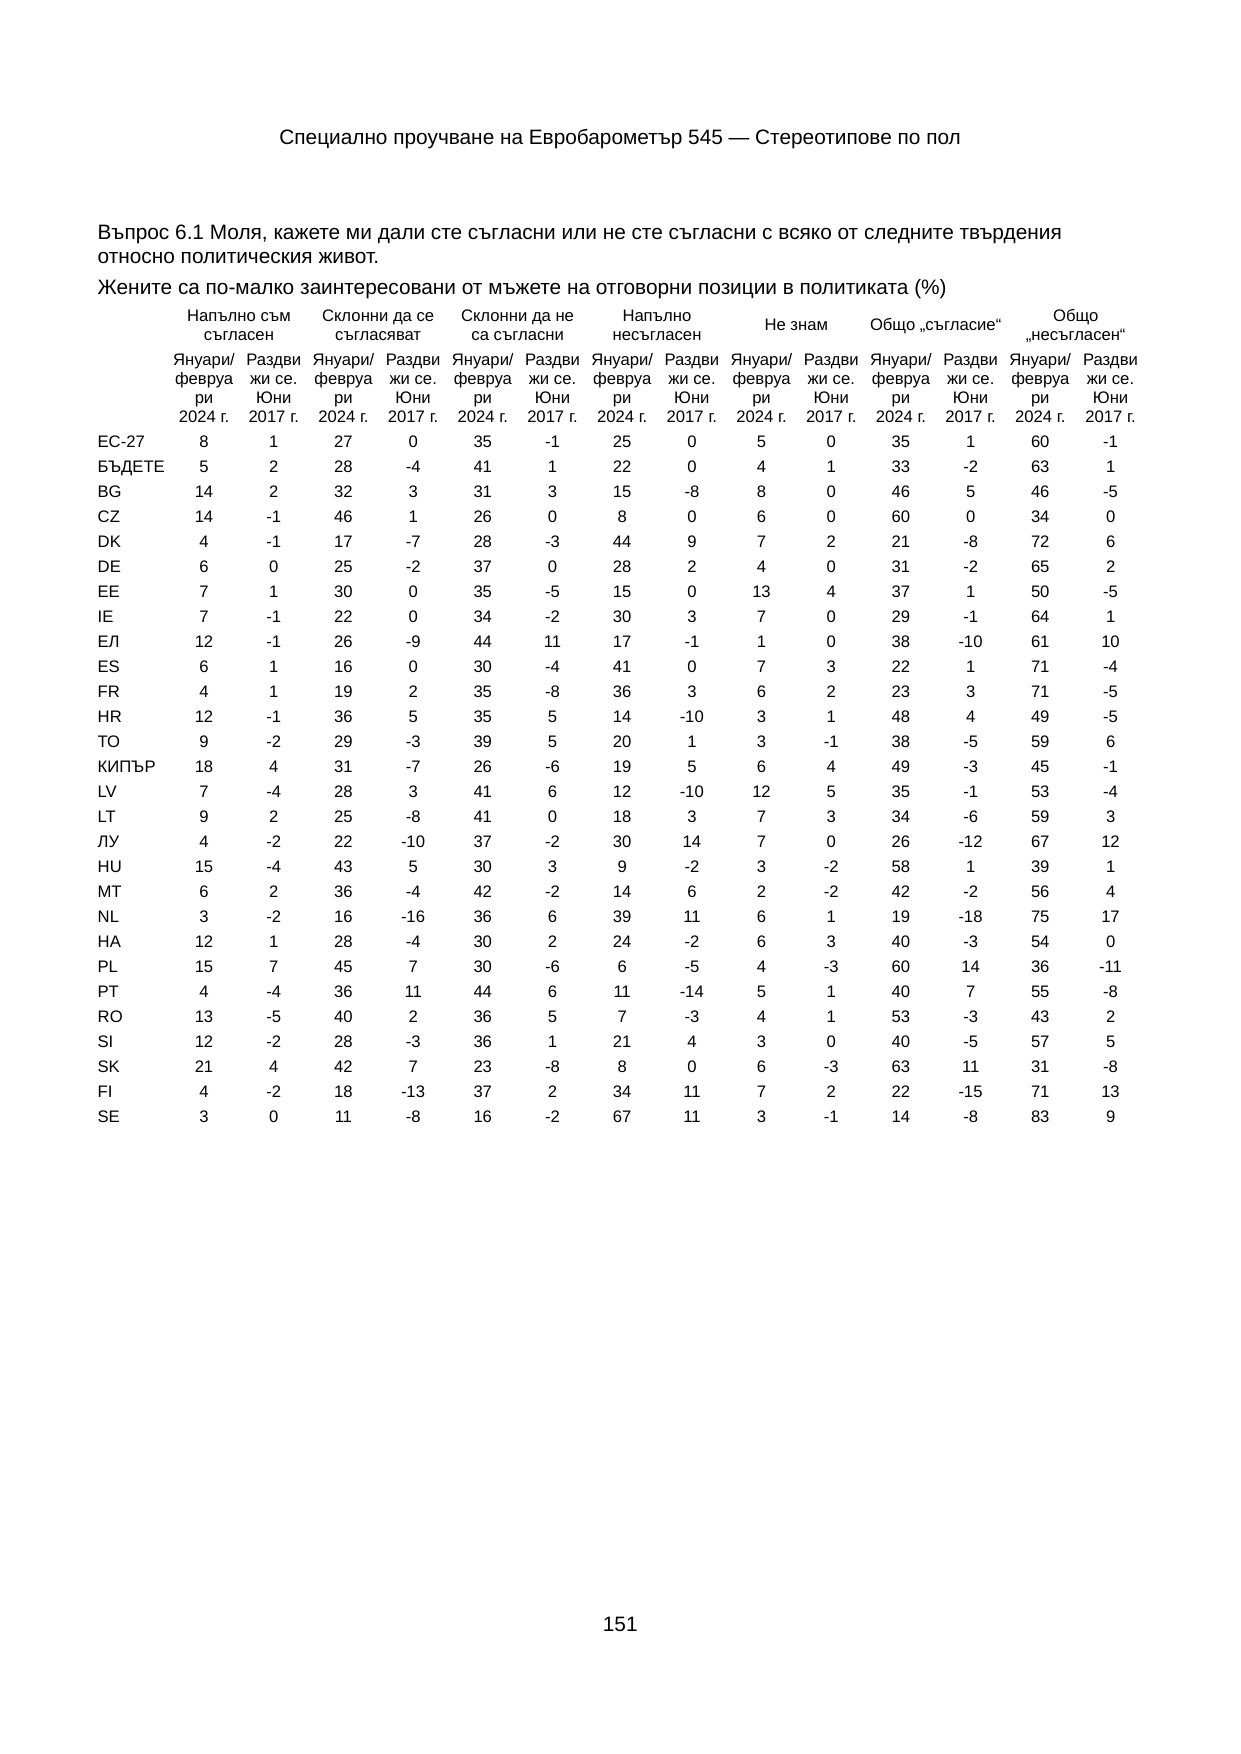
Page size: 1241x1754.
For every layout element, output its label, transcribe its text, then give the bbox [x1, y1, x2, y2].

table_cell 14 [587, 879, 657, 904]
table_cell SE [95, 1104, 169, 1129]
table_cell -8 [657, 479, 726, 504]
table_cell -2 [936, 554, 1005, 579]
table_cell 6 [726, 1054, 796, 1079]
table_cell -8 [936, 1104, 1005, 1129]
table_cell 14 [866, 1104, 936, 1129]
table_cell 0 [796, 1029, 866, 1054]
table_cell 39 [1005, 854, 1075, 879]
table_cell 11 [378, 979, 448, 1004]
table_cell 22 [866, 1079, 936, 1104]
table_cell 22 [308, 604, 378, 629]
table_cell 31 [1005, 1054, 1075, 1079]
table_cell Напълно съм съгласен [169, 303, 308, 347]
table_cell 4 [726, 954, 796, 979]
table_cell 48 [866, 704, 936, 729]
table_cell -2 [518, 879, 587, 904]
table_cell -5 [1075, 479, 1146, 504]
table_cell 8 [169, 429, 239, 454]
table_cell 40 [866, 979, 936, 1004]
table_cell 36 [308, 704, 378, 729]
table_cell -8 [1075, 979, 1146, 1004]
table_cell 9 [1075, 1104, 1146, 1129]
table_cell 11 [657, 904, 726, 929]
table_cell 16 [308, 654, 378, 679]
table_cell 2 [1075, 554, 1146, 579]
table_cell 23 [448, 1054, 517, 1079]
table_cell 41 [587, 654, 657, 679]
table_cell 11 [657, 1104, 726, 1129]
table_cell 12 [169, 704, 239, 729]
table_cell 36 [448, 904, 517, 929]
table_cell 37 [448, 554, 517, 579]
table_cell -3 [518, 529, 587, 554]
table_cell 1 [1075, 454, 1146, 479]
table_cell 5 [726, 979, 796, 1004]
table_cell 0 [796, 829, 866, 854]
table_cell 59 [1005, 729, 1075, 754]
table_cell 7 [726, 1079, 796, 1104]
table_cell 31 [866, 554, 936, 579]
table_cell 7 [169, 779, 239, 804]
table_cell 7 [239, 954, 308, 979]
table_cell 1 [796, 904, 866, 929]
table_cell 71 [1005, 654, 1075, 679]
table_cell 6 [726, 904, 796, 929]
table_cell -3 [936, 754, 1005, 779]
table_cell 15 [169, 854, 239, 879]
table_cell HR [95, 704, 169, 729]
table_cell 14 [936, 954, 1005, 979]
table_cell 3 [657, 604, 726, 629]
table_cell Януари/февруари 2024 г. [866, 347, 936, 429]
table_cell 3 [169, 904, 239, 929]
table_cell ЕЛ [95, 629, 169, 654]
table_cell 39 [587, 904, 657, 929]
table_cell 1 [657, 729, 726, 754]
table_cell 3 [726, 729, 796, 754]
table_cell 22 [587, 454, 657, 479]
table_cell 44 [448, 979, 517, 1004]
table_cell PL [95, 954, 169, 979]
table_cell 30 [448, 929, 517, 954]
table_cell 24 [587, 929, 657, 954]
table_cell 63 [1005, 454, 1075, 479]
table_cell -1 [657, 629, 726, 654]
table_cell PT [95, 979, 169, 1004]
table_cell IE [95, 604, 169, 629]
table_cell 31 [308, 754, 378, 779]
table_cell ES [95, 654, 169, 679]
table_cell 25 [308, 554, 378, 579]
table_cell 2 [239, 454, 308, 479]
table_cell 2 [1075, 1004, 1146, 1029]
table_cell 2 [378, 1004, 448, 1029]
table_cell 63 [866, 1054, 936, 1079]
table_cell 6 [1075, 729, 1146, 754]
table_cell 7 [726, 604, 796, 629]
table_cell 36 [448, 1004, 517, 1029]
table_cell -5 [936, 1029, 1005, 1054]
table_cell 61 [1005, 629, 1075, 654]
table_cell 26 [448, 504, 517, 529]
table_cell 40 [866, 1029, 936, 1054]
table_cell 2 [796, 1079, 866, 1104]
table_cell 2 [726, 879, 796, 904]
table_cell -16 [378, 904, 448, 929]
table_cell -3 [796, 1054, 866, 1079]
table_cell 43 [1005, 1004, 1075, 1029]
table_cell 8 [726, 479, 796, 504]
table_cell 3 [657, 679, 726, 704]
table_cell 49 [866, 754, 936, 779]
table_cell 30 [448, 854, 517, 879]
table_cell 20 [587, 729, 657, 754]
table_cell 5 [378, 854, 448, 879]
table_cell 19 [308, 679, 378, 704]
table_cell 67 [1005, 829, 1075, 854]
table_cell -3 [657, 1004, 726, 1029]
table_cell 17 [1075, 904, 1146, 929]
table_cell 5 [726, 429, 796, 454]
table_cell 59 [1005, 804, 1075, 829]
table_cell 8 [587, 504, 657, 529]
table_cell 7 [726, 529, 796, 554]
table_cell 0 [378, 604, 448, 629]
table_cell 8 [587, 1054, 657, 1079]
table_cell 49 [1005, 704, 1075, 729]
table_cell 42 [866, 879, 936, 904]
table_cell 0 [378, 579, 448, 604]
table_cell 37 [448, 829, 517, 854]
table_cell [95, 303, 169, 347]
table_cell 1 [239, 579, 308, 604]
table_cell 16 [448, 1104, 517, 1129]
table_cell 4 [726, 1004, 796, 1029]
table_cell 6 [726, 754, 796, 779]
table_cell -4 [239, 979, 308, 1004]
table_cell CZ [95, 504, 169, 529]
table_cell 38 [866, 629, 936, 654]
table_cell 50 [1005, 579, 1075, 604]
table_cell 13 [169, 1004, 239, 1029]
table_cell 0 [239, 554, 308, 579]
table_cell 12 [169, 629, 239, 654]
table_cell 32 [308, 479, 378, 504]
table_cell -2 [239, 729, 308, 754]
table_cell LT [95, 804, 169, 829]
table_cell 5 [657, 754, 726, 779]
table_cell 0 [518, 504, 587, 529]
table_cell КИПЪР [95, 754, 169, 779]
table_cell -6 [518, 754, 587, 779]
table_cell 6 [587, 954, 657, 979]
table_cell 30 [587, 829, 657, 854]
table_cell 11 [587, 979, 657, 1004]
table_cell 45 [1005, 754, 1075, 779]
table_cell 6 [726, 679, 796, 704]
table_cell 1 [239, 429, 308, 454]
table_cell 36 [1005, 954, 1075, 979]
table_cell -2 [936, 454, 1005, 479]
table_cell 14 [657, 829, 726, 854]
table_cell 4 [936, 704, 1005, 729]
table_cell 22 [308, 829, 378, 854]
table_cell Жените са по-малко заинтересовани от мъжете на отговорни позиции в политиката (%) [95, 270, 1146, 303]
table_cell 4 [726, 554, 796, 579]
table_cell 2 [796, 679, 866, 704]
table_cell 6 [169, 879, 239, 904]
table_cell -3 [378, 729, 448, 754]
table_cell 26 [308, 629, 378, 654]
table_cell -2 [796, 854, 866, 879]
table_cell 3 [796, 929, 866, 954]
table_cell -3 [936, 1004, 1005, 1029]
table_cell 9 [657, 529, 726, 554]
table_cell -5 [657, 954, 726, 979]
table_cell 2 [378, 679, 448, 704]
table_cell HU [95, 854, 169, 879]
table_cell 27 [308, 429, 378, 454]
table_cell 36 [308, 879, 378, 904]
table_cell 18 [308, 1079, 378, 1104]
table_cell LV [95, 779, 169, 804]
table_cell 83 [1005, 1104, 1075, 1129]
table_cell 0 [1075, 504, 1146, 529]
table_cell 7 [726, 829, 796, 854]
table_cell 41 [448, 779, 517, 804]
table_cell 0 [239, 1104, 308, 1129]
table_cell 3 [378, 779, 448, 804]
table_cell 21 [169, 1054, 239, 1079]
table_cell 5 [518, 1004, 587, 1029]
table_cell 11 [518, 629, 587, 654]
table_cell 1 [936, 654, 1005, 679]
table_cell 13 [726, 579, 796, 604]
table_cell 12 [169, 929, 239, 954]
table_cell 28 [308, 1029, 378, 1054]
table_cell -7 [378, 754, 448, 779]
table_cell 0 [796, 554, 866, 579]
table_cell 3 [936, 679, 1005, 704]
table_cell 36 [308, 979, 378, 1004]
table_cell 1 [518, 1029, 587, 1054]
table_cell 3 [726, 1104, 796, 1129]
table_cell 31 [448, 479, 517, 504]
table_cell -4 [378, 454, 448, 479]
table_cell 19 [866, 904, 936, 929]
table_cell ЛУ [95, 829, 169, 854]
table_cell -1 [239, 704, 308, 729]
table_cell 29 [308, 729, 378, 754]
table_cell 17 [308, 529, 378, 554]
table_cell -4 [239, 779, 308, 804]
table_cell -1 [936, 779, 1005, 804]
table_cell 46 [308, 504, 378, 529]
table_cell 14 [587, 704, 657, 729]
table_cell 35 [448, 679, 517, 704]
table_cell 15 [587, 479, 657, 504]
table_cell 3 [726, 704, 796, 729]
table_cell 7 [936, 979, 1005, 1004]
table_cell 30 [448, 954, 517, 979]
table_cell 65 [1005, 554, 1075, 579]
table_cell -5 [936, 729, 1005, 754]
table_cell -9 [378, 629, 448, 654]
table_cell 17 [587, 629, 657, 654]
table_cell 1 [936, 854, 1005, 879]
table_cell Януари/февруари 2024 г. [726, 347, 796, 429]
table_cell Напълно несъгласен [587, 303, 726, 347]
table_cell 30 [448, 654, 517, 679]
table_cell 0 [657, 504, 726, 529]
table_cell 40 [866, 929, 936, 954]
table_cell -1 [518, 429, 587, 454]
table_cell 0 [1075, 929, 1146, 954]
table_cell Януари/февруари 2024 г. [169, 347, 239, 429]
table_cell -3 [936, 929, 1005, 954]
table_cell 0 [796, 479, 866, 504]
table_cell 1 [239, 929, 308, 954]
table_cell SK [95, 1054, 169, 1079]
table_cell RO [95, 1004, 169, 1029]
table_cell 71 [1005, 1079, 1075, 1104]
table_cell 3 [796, 804, 866, 829]
table_cell 26 [866, 829, 936, 854]
table_cell 4 [726, 454, 796, 479]
table_cell 39 [448, 729, 517, 754]
table_cell 35 [448, 579, 517, 604]
table_cell 64 [1005, 604, 1075, 629]
table_cell Януари/февруари 2024 г. [308, 347, 378, 429]
table_cell 18 [587, 804, 657, 829]
table_cell 7 [378, 954, 448, 979]
table_cell 21 [866, 529, 936, 554]
table_cell 2 [518, 1079, 587, 1104]
table_cell 72 [1005, 529, 1075, 554]
table_cell 33 [866, 454, 936, 479]
table_cell 1 [378, 504, 448, 529]
table_cell 3 [796, 654, 866, 679]
table_cell -5 [1075, 704, 1146, 729]
table_cell Раздвижи се. Юни 2017 г. [796, 347, 866, 429]
table_cell 6 [726, 929, 796, 954]
table_cell 43 [308, 854, 378, 879]
table_cell 34 [587, 1079, 657, 1104]
table_cell -1 [239, 629, 308, 654]
table_cell 71 [1005, 679, 1075, 704]
table_cell EE [95, 579, 169, 604]
table_cell FI [95, 1079, 169, 1104]
table_cell -4 [518, 654, 587, 679]
table_cell Раздвижи се. Юни 2017 г. [378, 347, 448, 429]
table_cell 0 [378, 429, 448, 454]
table_cell ТО [95, 729, 169, 754]
table_cell 37 [866, 579, 936, 604]
table_cell -15 [936, 1079, 1005, 1104]
table_cell -1 [239, 529, 308, 554]
table_cell -4 [378, 879, 448, 904]
table_cell 4 [1075, 879, 1146, 904]
table_cell 25 [587, 429, 657, 454]
table_cell -10 [657, 704, 726, 729]
table_cell -7 [378, 529, 448, 554]
table_cell 0 [796, 429, 866, 454]
table_cell -2 [239, 1079, 308, 1104]
table_cell 5 [518, 704, 587, 729]
table_cell -8 [518, 679, 587, 704]
table_cell 15 [169, 954, 239, 979]
table_cell 34 [448, 604, 517, 629]
table_cell Раздвижи се. Юни 2017 г. [657, 347, 726, 429]
table_cell 1 [936, 579, 1005, 604]
table_cell 6 [657, 879, 726, 904]
table_cell 67 [587, 1104, 657, 1129]
table_cell 35 [866, 429, 936, 454]
table_cell -14 [657, 979, 726, 1004]
table_cell 5 [796, 779, 866, 804]
table_cell 75 [1005, 904, 1075, 929]
table_cell 28 [308, 779, 378, 804]
table_cell 3 [378, 479, 448, 504]
table_cell 28 [308, 929, 378, 954]
table_cell 22 [866, 654, 936, 679]
table_cell 46 [866, 479, 936, 504]
table_cell -1 [239, 604, 308, 629]
table_cell ЕС-27 [95, 429, 169, 454]
table_cell -4 [378, 929, 448, 954]
table_cell 4 [169, 529, 239, 554]
table_cell 3 [518, 479, 587, 504]
table_cell 1 [796, 979, 866, 1004]
table_cell 3 [1075, 804, 1146, 829]
table_cell 2 [518, 929, 587, 954]
table_cell 3 [169, 1104, 239, 1129]
table_cell 9 [169, 804, 239, 829]
table_cell -2 [378, 554, 448, 579]
table_cell 5 [378, 704, 448, 729]
table_cell 35 [448, 429, 517, 454]
table_cell 6 [518, 904, 587, 929]
table_cell -18 [936, 904, 1005, 929]
table_cell -8 [1075, 1054, 1146, 1079]
table_cell -1 [796, 1104, 866, 1129]
table_cell 1 [518, 454, 587, 479]
table_cell 37 [448, 1079, 517, 1104]
table_cell Януари/февруари 2024 г. [448, 347, 517, 429]
table_cell 19 [587, 754, 657, 779]
table_cell -1 [796, 729, 866, 754]
table_cell 1 [726, 629, 796, 654]
table_cell 4 [169, 829, 239, 854]
table_cell 34 [866, 804, 936, 829]
table_cell [95, 347, 169, 429]
table_cell Януари/февруари 2024 г. [587, 347, 657, 429]
table_cell -11 [1075, 954, 1146, 979]
table_cell -2 [239, 904, 308, 929]
table_cell 4 [657, 1029, 726, 1054]
table_cell 3 [726, 1029, 796, 1054]
table_cell -8 [378, 1104, 448, 1129]
table_cell -10 [657, 779, 726, 804]
table_cell 4 [169, 979, 239, 1004]
table_cell 28 [448, 529, 517, 554]
table_cell -13 [378, 1079, 448, 1104]
table_cell 1 [796, 454, 866, 479]
table_cell 0 [657, 429, 726, 454]
table_cell 36 [448, 1029, 517, 1054]
table_cell -3 [378, 1029, 448, 1054]
table_cell -2 [936, 879, 1005, 904]
table_cell 11 [657, 1079, 726, 1104]
table_cell 2 [239, 804, 308, 829]
table_cell -8 [378, 804, 448, 829]
table_cell 0 [518, 804, 587, 829]
table_cell 4 [239, 754, 308, 779]
table_cell 30 [308, 579, 378, 604]
table_cell 58 [866, 854, 936, 879]
table_cell 44 [448, 629, 517, 654]
table_cell 14 [169, 504, 239, 529]
table_cell 42 [308, 1054, 378, 1079]
table_cell 57 [1005, 1029, 1075, 1054]
table_cell 4 [169, 1079, 239, 1104]
table_cell FR [95, 679, 169, 704]
table_cell 35 [866, 779, 936, 804]
table_cell -8 [518, 1054, 587, 1079]
table_cell 36 [587, 679, 657, 704]
table_cell -10 [378, 829, 448, 854]
table_cell 6 [169, 654, 239, 679]
table_cell -4 [239, 854, 308, 879]
table_cell 41 [448, 804, 517, 829]
table_cell -1 [936, 604, 1005, 629]
table_cell 3 [726, 854, 796, 879]
table_cell 16 [308, 904, 378, 929]
table_cell -5 [1075, 679, 1146, 704]
table_cell 42 [448, 879, 517, 904]
table_cell 4 [796, 754, 866, 779]
table_cell 11 [936, 1054, 1005, 1079]
table_cell -6 [518, 954, 587, 979]
table_cell 5 [518, 729, 587, 754]
table_cell 28 [587, 554, 657, 579]
table_cell 26 [448, 754, 517, 779]
table_cell Раздвижи се. Юни 2017 г. [518, 347, 587, 429]
table_cell НА [95, 929, 169, 954]
table_cell Склонни да не са съгласни [448, 303, 587, 347]
table_cell NL [95, 904, 169, 929]
table_cell -2 [239, 829, 308, 854]
table_cell Януари/февруари 2024 г. [1005, 347, 1075, 429]
table_cell 53 [866, 1004, 936, 1029]
table_cell 60 [866, 504, 936, 529]
table_cell 1 [796, 1004, 866, 1029]
table_cell 60 [866, 954, 936, 979]
table_cell 12 [726, 779, 796, 804]
table_cell 3 [518, 854, 587, 879]
table_cell -2 [518, 1104, 587, 1129]
table_cell -4 [1075, 654, 1146, 679]
table_cell BG [95, 479, 169, 504]
table_cell 12 [587, 779, 657, 804]
table_cell 2 [239, 479, 308, 504]
table_cell 1 [936, 429, 1005, 454]
table_cell 7 [587, 1004, 657, 1029]
table_cell 0 [796, 604, 866, 629]
table_cell 28 [308, 454, 378, 479]
table_cell 38 [866, 729, 936, 754]
table_cell -5 [1075, 579, 1146, 604]
table_cell 30 [587, 604, 657, 629]
table_cell 12 [1075, 829, 1146, 854]
table_cell 7 [169, 604, 239, 629]
table_cell Склонни да се съгласяват [308, 303, 448, 347]
table_cell -2 [657, 854, 726, 879]
table_cell -2 [518, 829, 587, 854]
table_cell MT [95, 879, 169, 904]
table_cell 18 [169, 754, 239, 779]
table_header Въпрос 6.1 Моля, кажете ми дали сте съгласни или не сте съгласни с всяко от следните твърдения относно политическия живот. [95, 217, 1146, 270]
table_cell 1 [239, 654, 308, 679]
table_cell -1 [239, 504, 308, 529]
table_cell 6 [1075, 529, 1146, 554]
table_cell -8 [936, 529, 1005, 554]
table_cell 4 [796, 579, 866, 604]
table_cell БЪДЕТЕ [95, 454, 169, 479]
table_cell 7 [169, 579, 239, 604]
table_cell 1 [239, 679, 308, 704]
table_cell 1 [1075, 604, 1146, 629]
table_cell 10 [1075, 629, 1146, 654]
table_cell 54 [1005, 929, 1075, 954]
table_cell -6 [936, 804, 1005, 829]
table_cell 14 [169, 479, 239, 504]
table_cell 7 [726, 654, 796, 679]
table_cell SI [95, 1029, 169, 1054]
table_cell 0 [657, 579, 726, 604]
table_cell 2 [239, 879, 308, 904]
table_cell -2 [239, 1029, 308, 1054]
table_cell Раздвижи се. Юни 2017 г. [239, 347, 308, 429]
table_cell 6 [518, 979, 587, 1004]
table_cell 2 [657, 554, 726, 579]
table_cell 60 [1005, 429, 1075, 454]
table_cell 6 [518, 779, 587, 804]
table_cell Общо „съгласие“ [866, 303, 1005, 347]
table_cell -4 [1075, 779, 1146, 804]
table_cell 0 [378, 654, 448, 679]
table_cell 12 [169, 1029, 239, 1054]
table_cell 9 [169, 729, 239, 754]
table_cell 0 [796, 504, 866, 529]
table_cell 0 [796, 629, 866, 654]
table_cell 0 [657, 654, 726, 679]
table_cell -12 [936, 829, 1005, 854]
table_cell 4 [239, 1054, 308, 1079]
table_cell 9 [587, 854, 657, 879]
table_cell DK [95, 529, 169, 554]
table_cell 44 [587, 529, 657, 554]
table_cell Не знам [726, 303, 866, 347]
table_cell 0 [936, 504, 1005, 529]
table_cell -1 [1075, 429, 1146, 454]
table_cell 6 [169, 554, 239, 579]
table_cell 4 [169, 679, 239, 704]
table_cell 7 [726, 804, 796, 829]
table_cell -2 [796, 879, 866, 904]
table_cell 56 [1005, 879, 1075, 904]
table_cell 21 [587, 1029, 657, 1054]
table_cell Раздвижи се. Юни 2017 г. [1075, 347, 1146, 429]
table_cell 0 [657, 454, 726, 479]
table_cell 45 [308, 954, 378, 979]
table_cell Раздвижи се. Юни 2017 г. [936, 347, 1005, 429]
table_cell 6 [726, 504, 796, 529]
table_cell Общо „несъгласен“ [1005, 303, 1146, 347]
table_cell -2 [518, 604, 587, 629]
table_cell 23 [866, 679, 936, 704]
table_cell -2 [657, 929, 726, 954]
table_cell 11 [308, 1104, 378, 1129]
table_cell 46 [1005, 479, 1075, 504]
table_cell 5 [169, 454, 239, 479]
table_cell 13 [1075, 1079, 1146, 1104]
table_cell 34 [1005, 504, 1075, 529]
table_cell 41 [448, 454, 517, 479]
table_cell 53 [1005, 779, 1075, 804]
table_cell 1 [796, 704, 866, 729]
table_cell DE [95, 554, 169, 579]
table_cell -3 [796, 954, 866, 979]
table_cell 15 [587, 579, 657, 604]
table_cell 40 [308, 1004, 378, 1029]
table_cell 5 [936, 479, 1005, 504]
table_cell -5 [239, 1004, 308, 1029]
table_cell 0 [657, 1054, 726, 1079]
table_cell 7 [378, 1054, 448, 1079]
table_cell -10 [936, 629, 1005, 654]
table_cell 55 [1005, 979, 1075, 1004]
table_cell 0 [518, 554, 587, 579]
table_cell -1 [1075, 754, 1146, 779]
table_cell 25 [308, 804, 378, 829]
table_cell 1 [1075, 854, 1146, 879]
table_cell 35 [448, 704, 517, 729]
table_cell 29 [866, 604, 936, 629]
table_cell 3 [657, 804, 726, 829]
table_cell -5 [518, 579, 587, 604]
table_cell 2 [796, 529, 866, 554]
table_cell 5 [1075, 1029, 1146, 1054]
